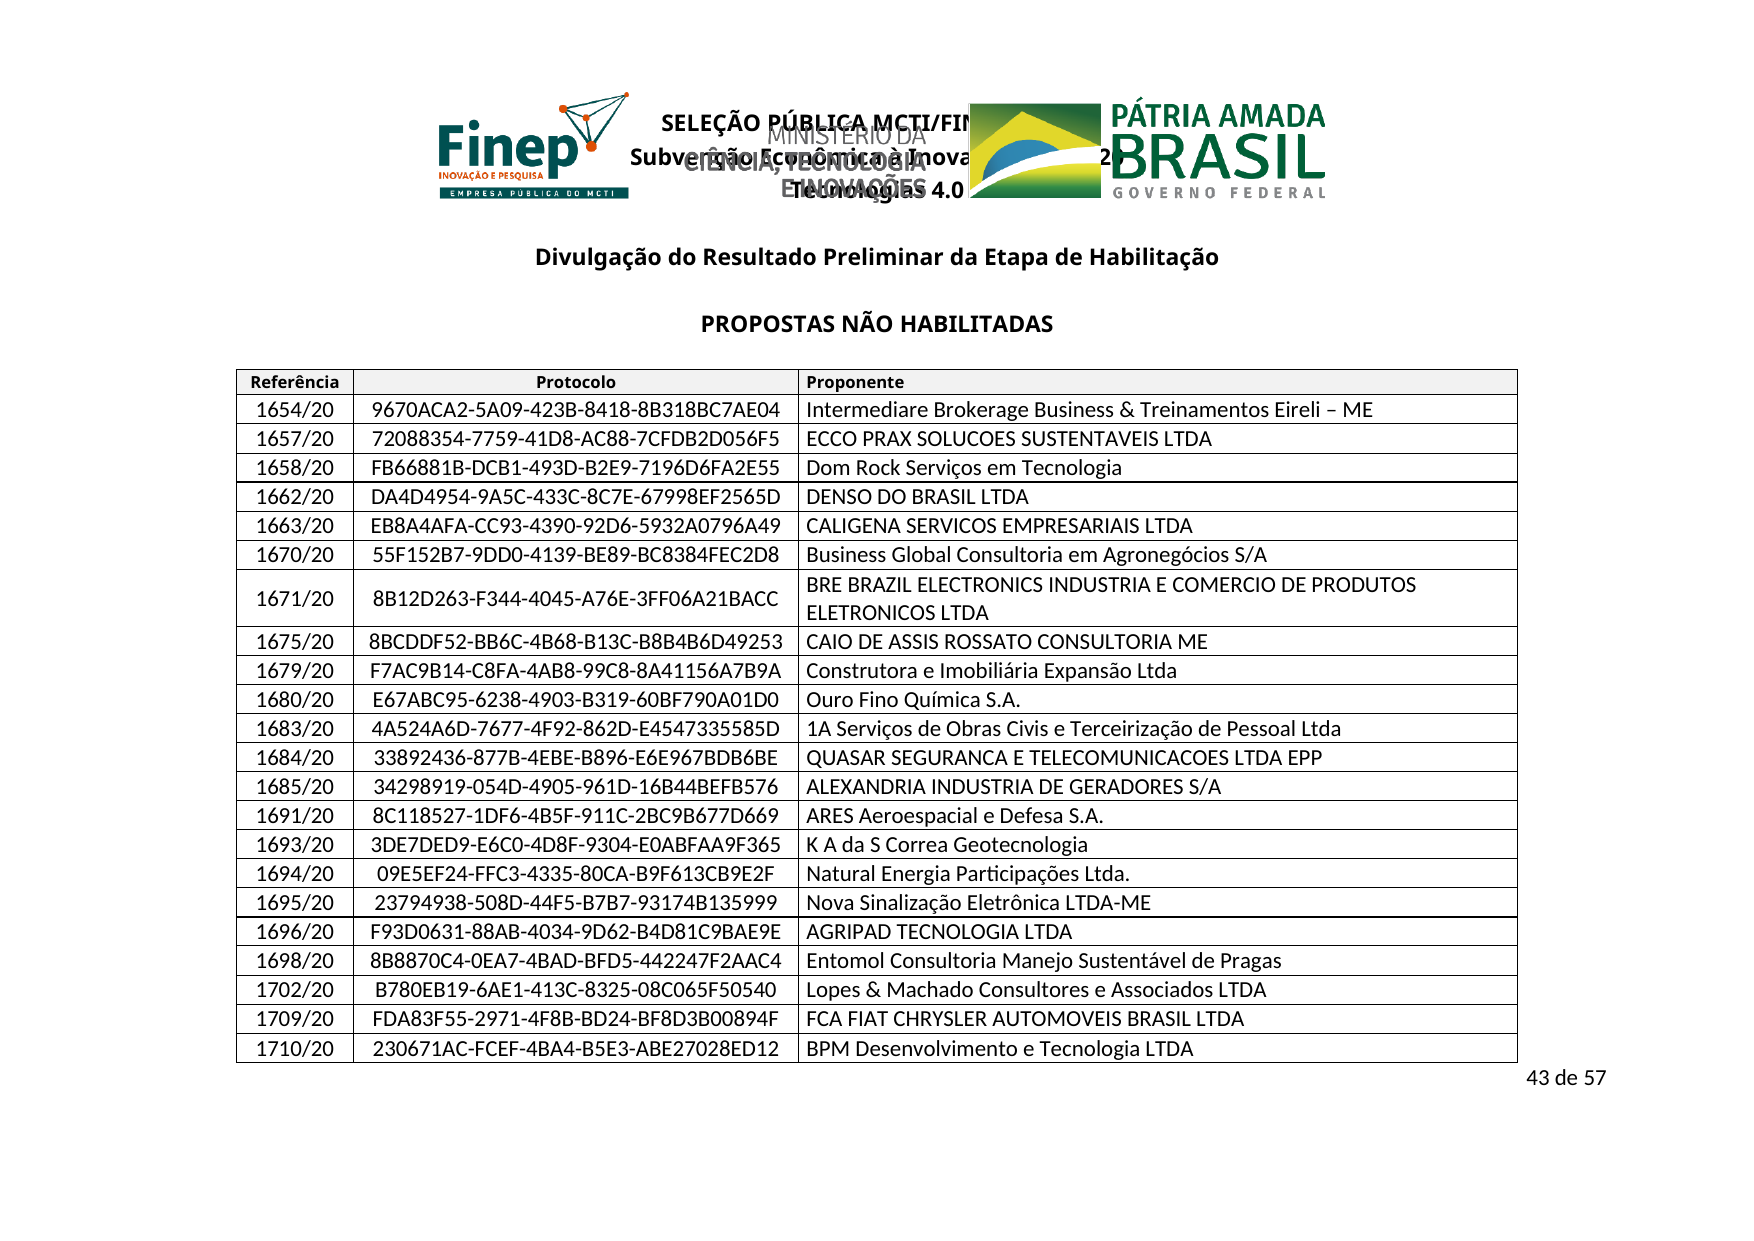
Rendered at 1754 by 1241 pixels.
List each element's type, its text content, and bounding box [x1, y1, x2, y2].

table_cell 1662/20 [237, 483, 353, 511]
table_cell 1685/20 [237, 772, 353, 800]
table_cell 1675/20 [237, 627, 353, 655]
table_cell CAIO DE ASSIS ROSSATO CONSULTORIA ME [799, 627, 1517, 655]
table_cell 8C118527-1DF6-4B5F-911C-2BC9B677D669 [354, 801, 798, 829]
table_cell 1710/20 [237, 1034, 353, 1062]
table_cell 1658/20 [237, 454, 353, 481]
table_cell Entomol Consultoria Manejo Sustentável de Pragas [799, 946, 1517, 974]
table_cell 1670/20 [237, 541, 353, 569]
table_cell FDA83F55-2971-4F8B-BD24-BF8D3B00894F [354, 1005, 798, 1033]
table_cell F93D0631-88AB-4034-9D62-B4D81C9BAE9E [354, 918, 798, 945]
table_cell 1680/20 [237, 685, 353, 713]
table_cell 8BCDDF52-BB6C-4B68-B13C-B8B4B6D49253 [354, 627, 798, 655]
table_cell AGRIPAD TECNOLOGIA LTDA [799, 918, 1517, 945]
table_cell 1657/20 [237, 424, 353, 452]
table_cell 8B12D263-F344-4045-A76E-3FF06A21BACC [354, 570, 798, 626]
table_cell CALIGENA SERVICOS EMPRESARIAIS LTDA [799, 512, 1517, 539]
table_cell 1702/20 [237, 976, 353, 1003]
table_cell ALEXANDRIA INDUSTRIA DE GERADORES S/A [799, 772, 1517, 800]
table_cell 1698/20 [237, 946, 353, 974]
table_header Protocolo [354, 370, 798, 394]
table_cell DA4D4954-9A5C-433C-8C7E-67998EF2565D [354, 483, 798, 511]
table_cell 3DE7DED9-E6C0-4D8F-9304-E0ABFAA9F365 [354, 830, 798, 858]
table_cell BRE BRAZIL ELECTRONICS INDUSTRIA E COMERCIO DE PRODUTOS ELETRONICOS LTDA [799, 570, 1517, 626]
table_cell E67ABC95-6238-4903-B319-60BF790A01D0 [354, 685, 798, 713]
table_cell 1683/20 [237, 714, 353, 742]
table_cell 1709/20 [237, 1005, 353, 1033]
table_cell 1679/20 [237, 656, 353, 684]
table_cell 55F152B7-9DD0-4139-BE89-BC8384FEC2D8 [354, 541, 798, 569]
table_cell Natural Energia Participações Ltda. [799, 859, 1517, 887]
table_cell Nova Sinalização Eletrônica LTDA-ME [799, 888, 1517, 916]
table_cell BPM Desenvolvimento e Tecnologia LTDA [799, 1034, 1517, 1062]
table_cell B780EB19-6AE1-413C-8325-08C065F50540 [354, 976, 798, 1003]
table_cell Dom Rock Serviços em Tecnologia [799, 454, 1517, 481]
table_cell EB8A4AFA-CC93-4390-92D6-5932A0796A49 [354, 512, 798, 539]
table_cell 34298919-054D-4905-961D-16B44BEFB576 [354, 772, 798, 800]
table_cell 72088354-7759-41D8-AC88-7CFDB2D056F5 [354, 424, 798, 452]
table_cell 1693/20 [237, 830, 353, 858]
table_cell F7AC9B14-C8FA-4AB8-99C8-8A41156A7B9A [354, 656, 798, 684]
table_cell DENSO DO BRASIL LTDA [799, 483, 1517, 511]
table_cell Business Global Consultoria em Agronegócios S/A [799, 541, 1517, 569]
table_cell Ouro Fino Química S.A. [799, 685, 1517, 713]
table_cell 230671AC-FCEF-4BA4-B5E3-ABE27028ED12 [354, 1034, 798, 1062]
table_cell 23794938-508D-44F5-B7B7-93174B135999 [354, 888, 798, 916]
table_cell 1694/20 [237, 859, 353, 887]
table_header Proponente [799, 370, 1517, 394]
table_cell ECCO PRAX SOLUCOES SUSTENTAVEIS LTDA [799, 424, 1517, 452]
table_cell 9670ACA2-5A09-423B-8418-8B318BC7AE04 [354, 395, 798, 423]
table_header Referência [237, 370, 353, 394]
table_cell FB66881B-DCB1-493D-B2E9-7196D6FA2E55 [354, 454, 798, 481]
table_cell 1A Serviços de Obras Civis e Terceirização de Pessoal Ltda [799, 714, 1517, 742]
table_cell 33892436-877B-4EBE-B896-E6E967BDB6BE [354, 743, 798, 771]
table_cell 1691/20 [237, 801, 353, 829]
table_cell Construtora e Imobiliária Expansão Ltda [799, 656, 1517, 684]
table_cell 1663/20 [237, 512, 353, 539]
table_cell FCA FIAT CHRYSLER AUTOMOVEIS BRASIL LTDA [799, 1005, 1517, 1033]
table_cell ARES Aeroespacial e Defesa S.A. [799, 801, 1517, 829]
table_cell 09E5EF24-FFC3-4335-80CA-B9F613CB9E2F [354, 859, 798, 887]
table_cell 1695/20 [237, 888, 353, 916]
table_cell 1654/20 [237, 395, 353, 423]
table_cell 1671/20 [237, 570, 353, 626]
table_cell 4A524A6D-7677-4F92-862D-E4547335585D [354, 714, 798, 742]
table_cell Lopes & Machado Consultores e Associados LTDA [799, 976, 1517, 1003]
table_cell 1696/20 [237, 918, 353, 945]
table_cell Intermediare Brokerage Business & Treinamentos Eireli – ME [799, 395, 1517, 423]
table_cell QUASAR SEGURANCA E TELECOMUNICACOES LTDA EPP [799, 743, 1517, 771]
table_cell 1684/20 [237, 743, 353, 771]
table_cell K A da S Correa Geotecnologia [799, 830, 1517, 858]
table_cell 8B8870C4-0EA7-4BAD-BFD5-442247F2AAC4 [354, 946, 798, 974]
